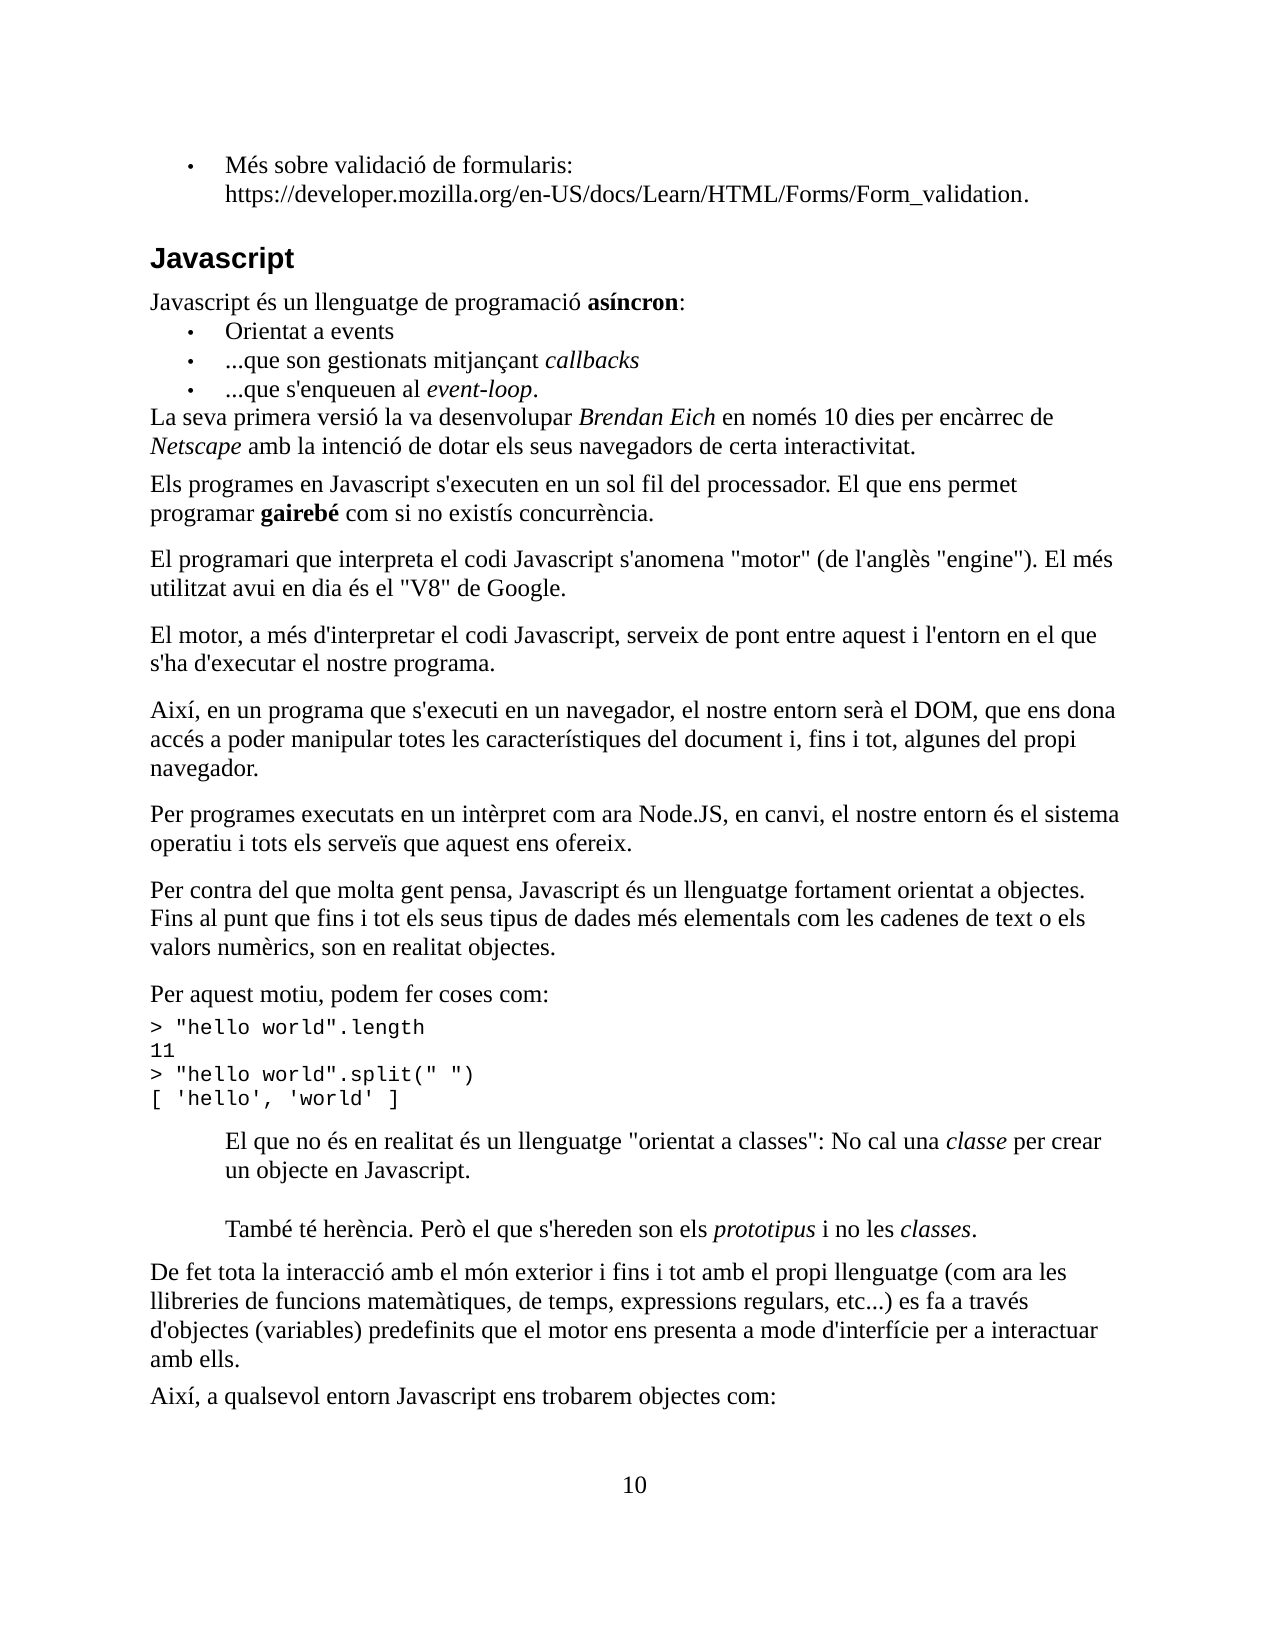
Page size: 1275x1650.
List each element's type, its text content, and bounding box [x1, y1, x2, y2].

text Els programes en Javascript s'executen en un sol fil del processador. El que ens permet programar gairebé com si no existís concurrència. [150, 469, 1125, 526]
text Així, en un programa que s'executi en un navegador, el nostre entorn serà el DOM, que ens dona accés a poder manipular totes les característiques del document i, fins i tot, algunes del propi navegador. [150, 695, 1125, 781]
list Orientat a events [187, 316, 1125, 345]
text El programari que interpreta el codi Javascript s'anomena "motor" (de l'anglès "engine"). El més utilitzat avui en dia és el "V8" de Google. [150, 544, 1125, 602]
list Més sobre validació de formularis: https://developer.mozilla.org/en-US/docs/Learn/HTML/Forms/Form_validation. [187, 150, 1125, 207]
text La seva primera versió la va desenvolupar Brendan Eich en només 10 dies per encàrrec de Netscape amb la intenció de dotar els seus navegadors de certa interactivitat. [150, 402, 1125, 460]
text El que no és en realitat és un llenguatge "orientat a classes": No cal una classe per crear un objecte en Javascript. [225, 1126, 1125, 1184]
text 11 [150, 1040, 1125, 1064]
text El motor, a més d'interpretar el codi Javascript, serveix de pont entre aquest i l'entorn en el que s'ha d'executar el nostre programa. [150, 620, 1125, 677]
text També té herència. Però el que s'hereden son els prototipus i no les classes. [225, 1214, 1125, 1242]
text > "hello world".length [150, 1017, 1125, 1040]
subtitle Javascript [150, 241, 1125, 275]
text Per aquest motiu, podem fer coses com: [150, 979, 1125, 1008]
text [ 'hello', 'world' ] [150, 1088, 1125, 1111]
list ...que son gestionats mitjançant callbacks [187, 345, 1125, 374]
text Per programes executats en un intèrpret com ara Node.JS, en canvi, el nostre entorn és el sistema operatiu i tots els serveïs que aquest ens ofereix. [150, 799, 1125, 857]
text > "hello world".split(" ") [150, 1064, 1125, 1088]
text De fet tota la interacció amb el món exterior i fins i tot amb el propi llenguatge (com ara les llibreries de funcions matemàtiques, de temps, expressions regulars, etc...) es fa a través d'objectes (variables) predefinits que el motor ens presenta a mode d'interfície per a interactuar amb ells. [150, 1257, 1125, 1372]
list ...que s'enqueuen al event-loop. [187, 374, 1125, 402]
text Javascript és un llenguatge de programació asíncron: [150, 287, 1125, 316]
text Així, a qualsevol entorn Javascript ens trobarem objectes com: [150, 1381, 1125, 1410]
text Per contra del que molta gent pensa, Javascript és un llenguatge fortament orientat a objectes. Fins al punt que fins i tot els seus tipus de dades més elementals com les cadenes de text o els valors numèrics, son en realitat objectes. [150, 875, 1125, 961]
